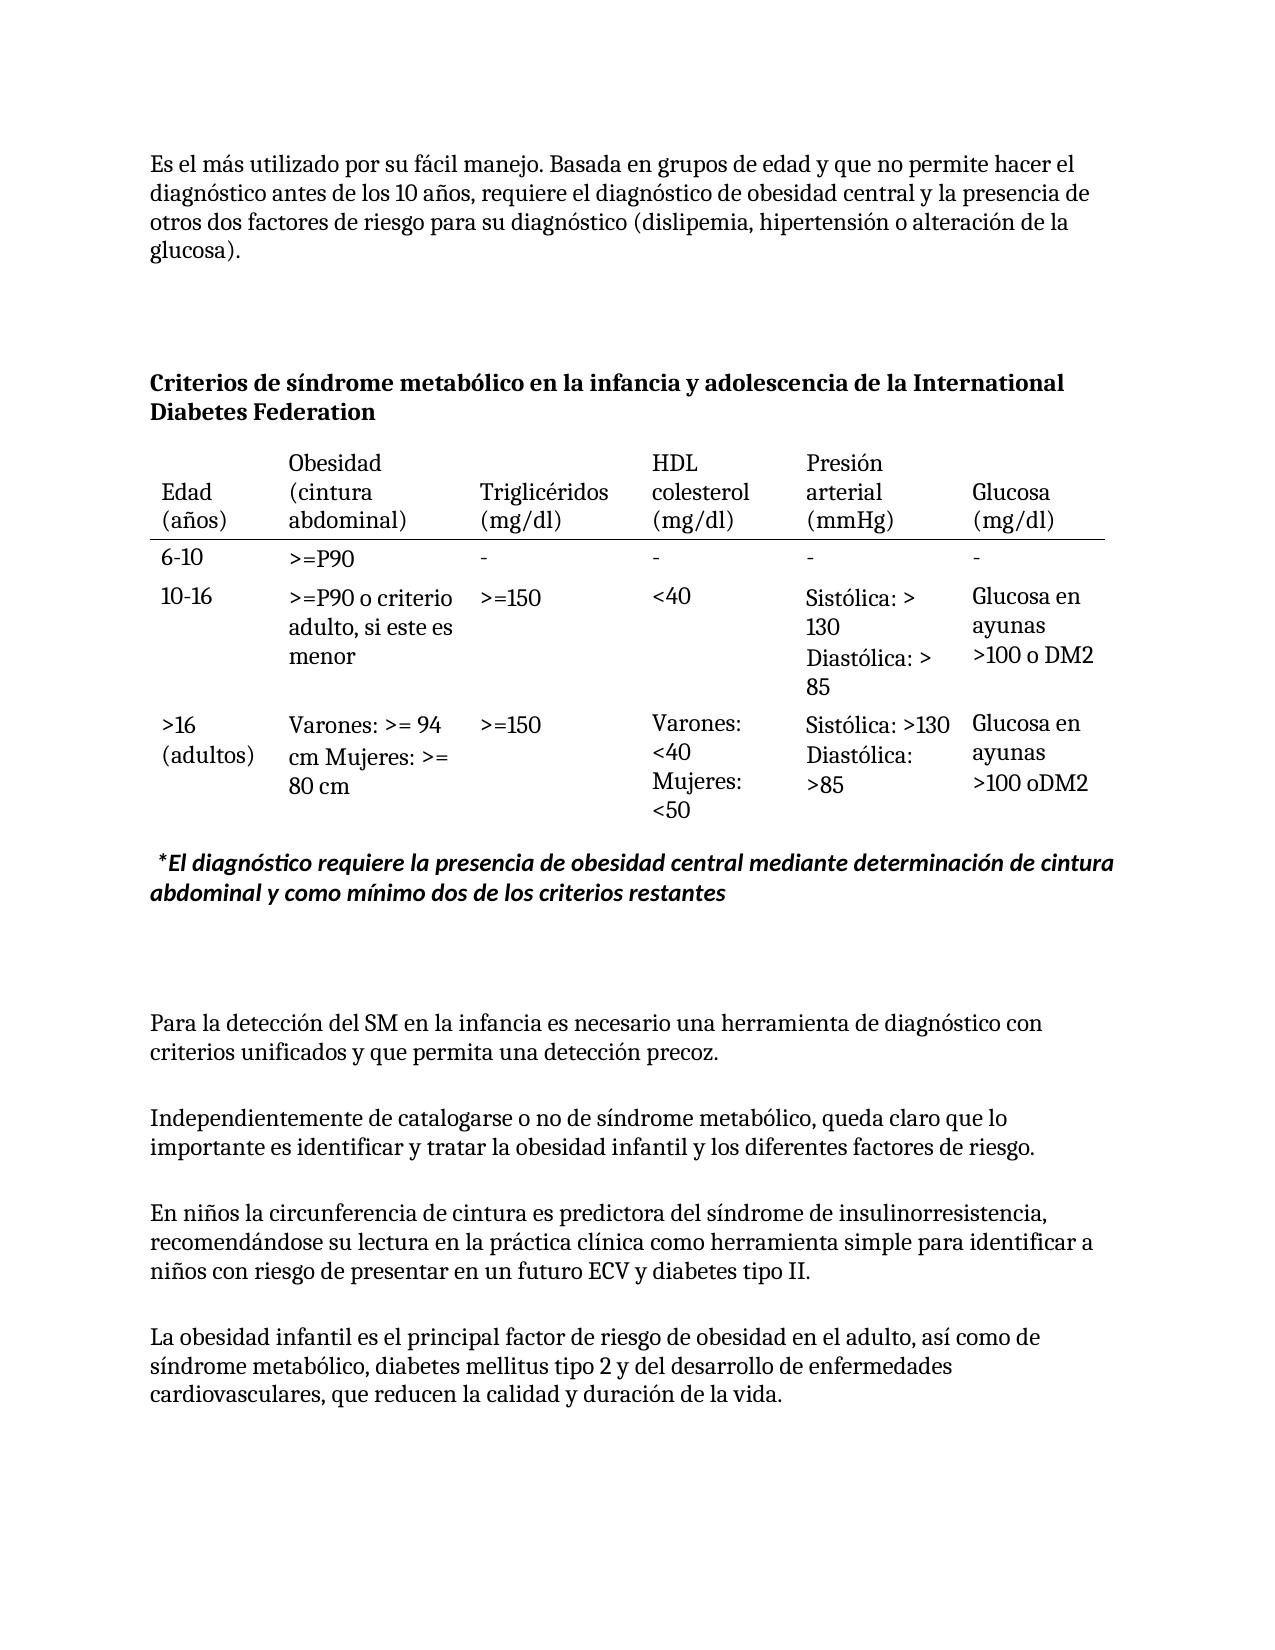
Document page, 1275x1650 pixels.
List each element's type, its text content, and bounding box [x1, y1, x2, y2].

table_cell Varones: <40 Mujeres: <50 [641, 706, 795, 828]
text Para la detección del SM en la infancia es necesario una herramienta de diagnóstico con criterios unificados y que permita una detección precoz. [150, 1009, 1125, 1067]
table_cell - [641, 540, 795, 578]
table_cell 6-10 [150, 540, 277, 578]
table_cell Glucosa en ayunas >100 o DM2 [961, 578, 1105, 706]
table_cell - [795, 540, 961, 578]
text Independientemente de catalogarse o no de síndrome metabólico, queda claro que lo importante es identificar y tratar la obesidad infantil y los diferentes factores de riesgo. [150, 1104, 1125, 1162]
table_cell Varones: >= 94 cm Mujeres: >= 80 cm [277, 706, 468, 828]
table_cell <40 [641, 578, 795, 706]
text La obesidad infantil es el principal factor de riesgo de obesidad en el adulto, así como de síndrome metabólico, diabetes mellitus tipo 2 y del desarrollo de enfermedades cardiovasculares, que reducen la calidad y duración de la vida. [150, 1323, 1125, 1409]
table_cell >16 (adultos) [150, 706, 277, 828]
table_header Presión arterial (mmHg) [795, 445, 961, 539]
table_cell >=P90 o criterio adulto, si este es menor [277, 578, 468, 706]
table_cell Sistólica: > 130 Diastólica: > 85 [795, 578, 961, 706]
text En niños la circunferencia de cintura es predictora del síndrome de insulinorresistencia, recomendándose su lectura en la práctica clínica como herramienta simple para identificar a niños con riesgo de presentar en un futuro ECV y diabetes tipo II. [150, 1199, 1125, 1285]
table_cell Sistólica: >130 Diastólica: >85 [795, 706, 961, 828]
table_cell Glucosa en ayunas >100 oDM2 [961, 706, 1105, 828]
table_cell >=P90 [277, 540, 468, 578]
table_cell - [468, 540, 641, 578]
table_cell - [961, 540, 1105, 578]
text Es el más utilizado por su fácil manejo. Basada en grupos de edad y que no permite hacer el diagnóstico antes de los 10 años, requiere el diagnóstico de obesidad central y la presencia de otros dos factores de riesgo para su diagnóstico (dislipemia, hipertensión o alteración de la glucosa). [150, 150, 1125, 265]
table_header Triglicéridos (mg/dl) [468, 445, 641, 539]
table_header Obesidad (cintura abdominal) [277, 445, 468, 539]
text Criterios de síndrome metabólico en la infancia y adolescencia de la International Diabetes Federation [150, 369, 1125, 426]
table_cell 10-16 [150, 578, 277, 706]
table_cell >=150 [468, 578, 641, 706]
table_header HDL colesterol (mg/dl) [641, 445, 795, 539]
table_header Glucosa (mg/dl) [961, 445, 1105, 539]
table_header Edad (años) [150, 445, 277, 539]
table_cell >=150 [468, 706, 641, 828]
text *El diagnóstico requiere la presencia de obesidad central mediante determinación de cintura abdominal y como mínimo dos de los criterios restantes [150, 847, 1125, 908]
